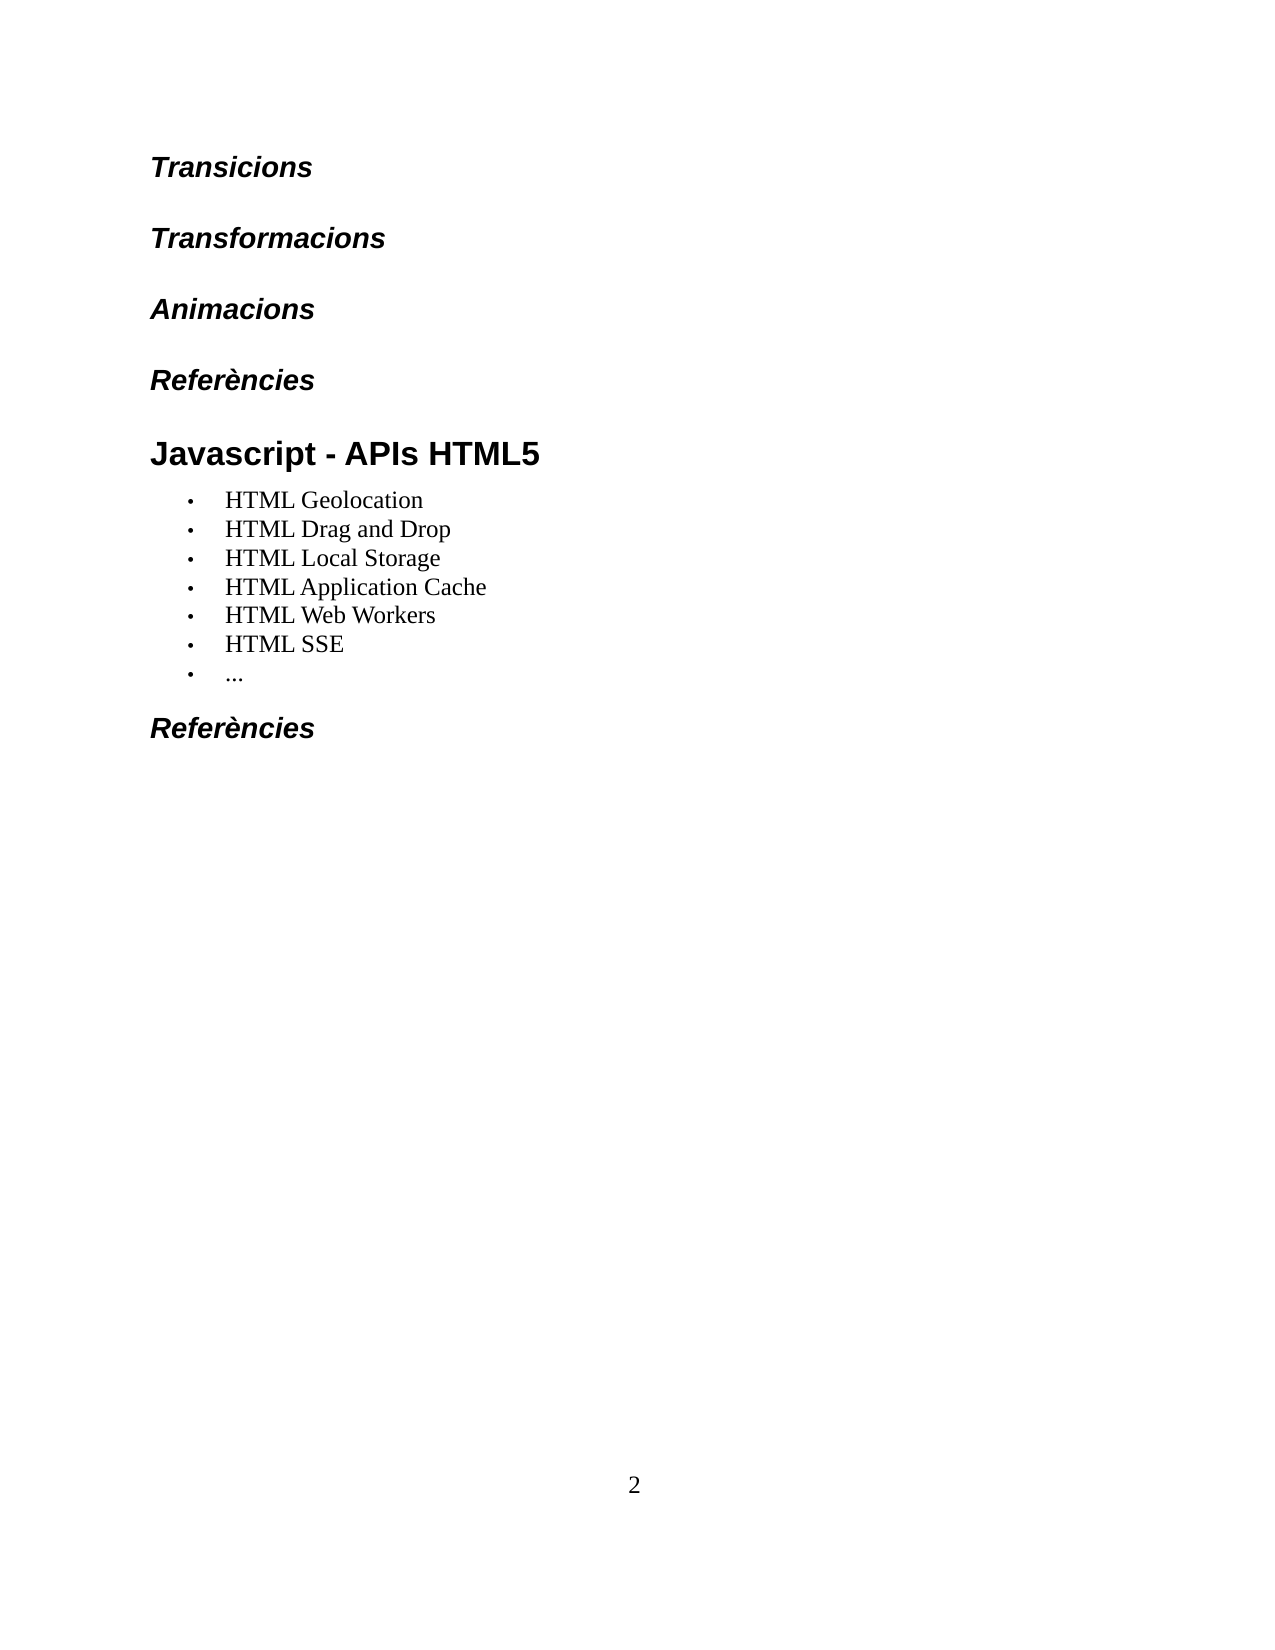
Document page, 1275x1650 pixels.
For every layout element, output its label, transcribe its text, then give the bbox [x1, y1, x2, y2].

list HTML Drag and Drop [187, 514, 1125, 543]
list ... [187, 658, 1125, 687]
subtitle Referències [150, 712, 1125, 745]
list HTML SSE [187, 629, 1125, 658]
subtitle Transicions [150, 150, 1125, 183]
list HTML Web Workers [187, 600, 1125, 629]
subtitle Transformacions [150, 221, 1125, 254]
subtitle Referències [150, 363, 1125, 397]
list HTML Local Storage [187, 543, 1125, 572]
list HTML Geolocation [187, 485, 1125, 514]
subtitle Javascript - APIs HTML5 [150, 434, 1125, 473]
list HTML Application Cache [187, 572, 1125, 600]
subtitle Animacions [150, 292, 1125, 326]
